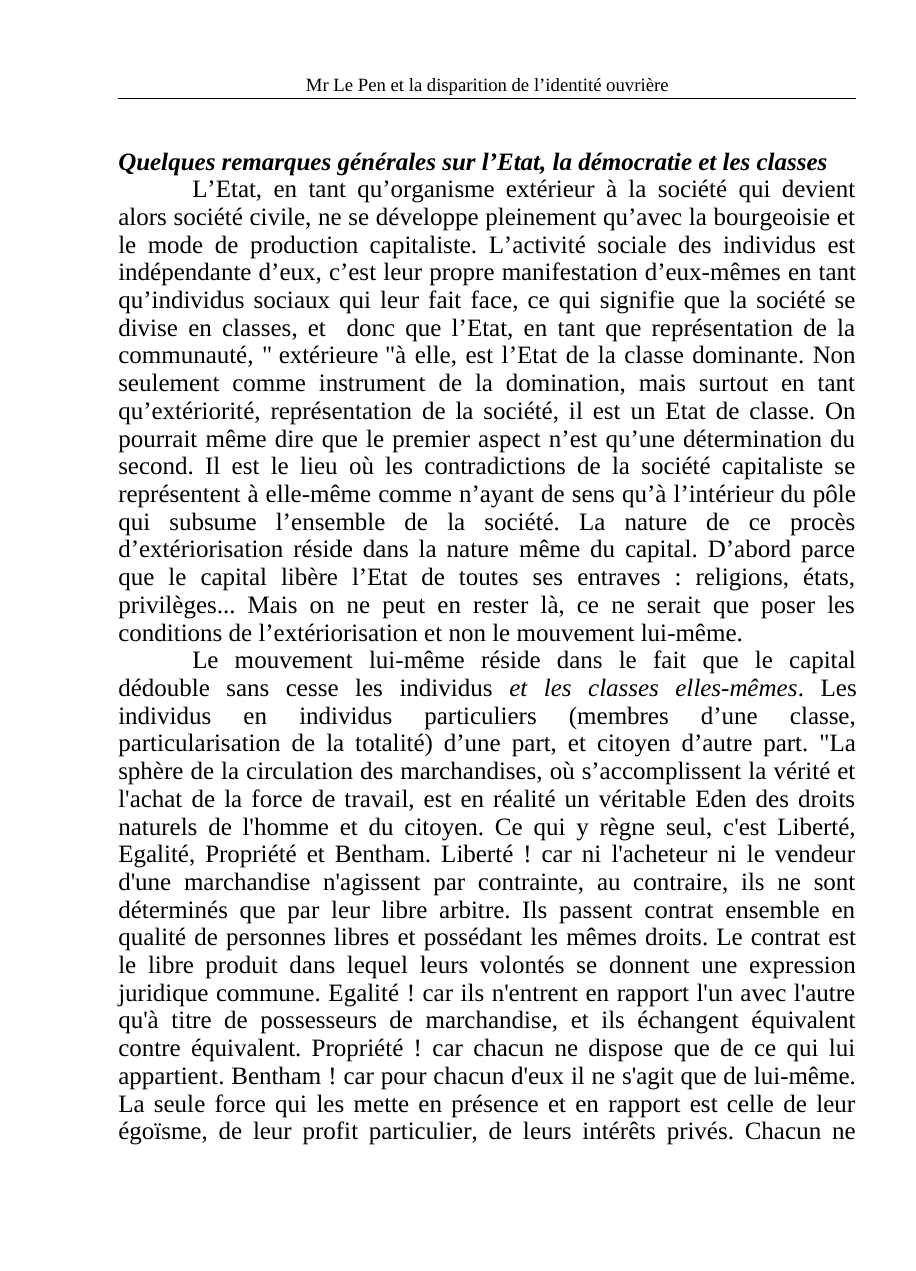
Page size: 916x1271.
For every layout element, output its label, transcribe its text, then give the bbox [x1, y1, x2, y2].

text Le mouvement lui-même réside dans le fait que le capital dédouble sans cesse les individus et les classes elles-mêmes. Les individus en individus particuliers (membres d’une classe, particularisation de la totalité) d’une part, et citoyen d’autre part. "La sphère de la circulation des marchandises, où s’accomplissent la vérité et l'achat de la force de travail, est en réalité un véritable Eden des droits naturels de l'homme et du citoyen. Ce qui y règne seul, c'est Liberté, Egalité, Propriété et Bentham. Liberté ! car ni l'acheteur ni le vendeur d'une marchandise n'agissent par contrainte, au contraire, ils ne sont déterminés que par leur libre arbitre. Ils passent contrat ensemble en qualité de personnes libres et possédant les mêmes droits. Le contrat est le libre produit dans lequel leurs volontés se donnent une expression juridique commune. Egalité ! car ils n'entrent en rapport l'un avec l'autre qu'à titre de possesseurs de marchandise, et ils échangent équivalent contre équivalent. Propriété ! car chacun ne dispose que de ce qui lui appartient. Bentham ! car pour chacun d'eux il ne s'agit que de lui-même. La seule force qui les mette en présence et en rapport est celle de leur égoïsme, de leur profit particulier, de leurs intérêts privés. Chacun ne [118, 646, 856, 1145]
text L’Etat, en tant qu’organisme extérieur à la société qui devient alors société civile, ne se développe pleinement qu’avec la bourgeoisie et le mode de production capitaliste. L’activité sociale des individus est indépendante d’eux, c’est leur propre manifestation d’eux-mêmes en tant qu’individus sociaux qui leur fait face, ce qui signifie que la société se divise en classes, et donc que l’Etat, en tant que représentation de la communauté, " extérieure "à elle, est l’Etat de la classe dominante. Non seulement comme instrument de la domination, mais surtout en tant qu’extériorité, représentation de la société, il est un Etat de classe. On pourrait même dire que le premier aspect n’est qu’une détermination du second. Il est le lieu où les contradictions de la société capitaliste se représentent à elle-même comme n’ayant de sens qu’à l’intérieur du pôle qui subsume l’ensemble de la société. La nature de ce procès d’extériorisation réside dans la nature même du capital. D’abord parce que le capital libère l’Etat de toutes ses entraves : religions, états, privilèges... Mais on ne peut en rester là, ce ne serait que poser les conditions de l’extériorisation et non le mouvement lui-même. [118, 175, 856, 646]
subtitle Quelques remarques générales sur l’Etat, la démocratie et les classes [118, 148, 856, 175]
